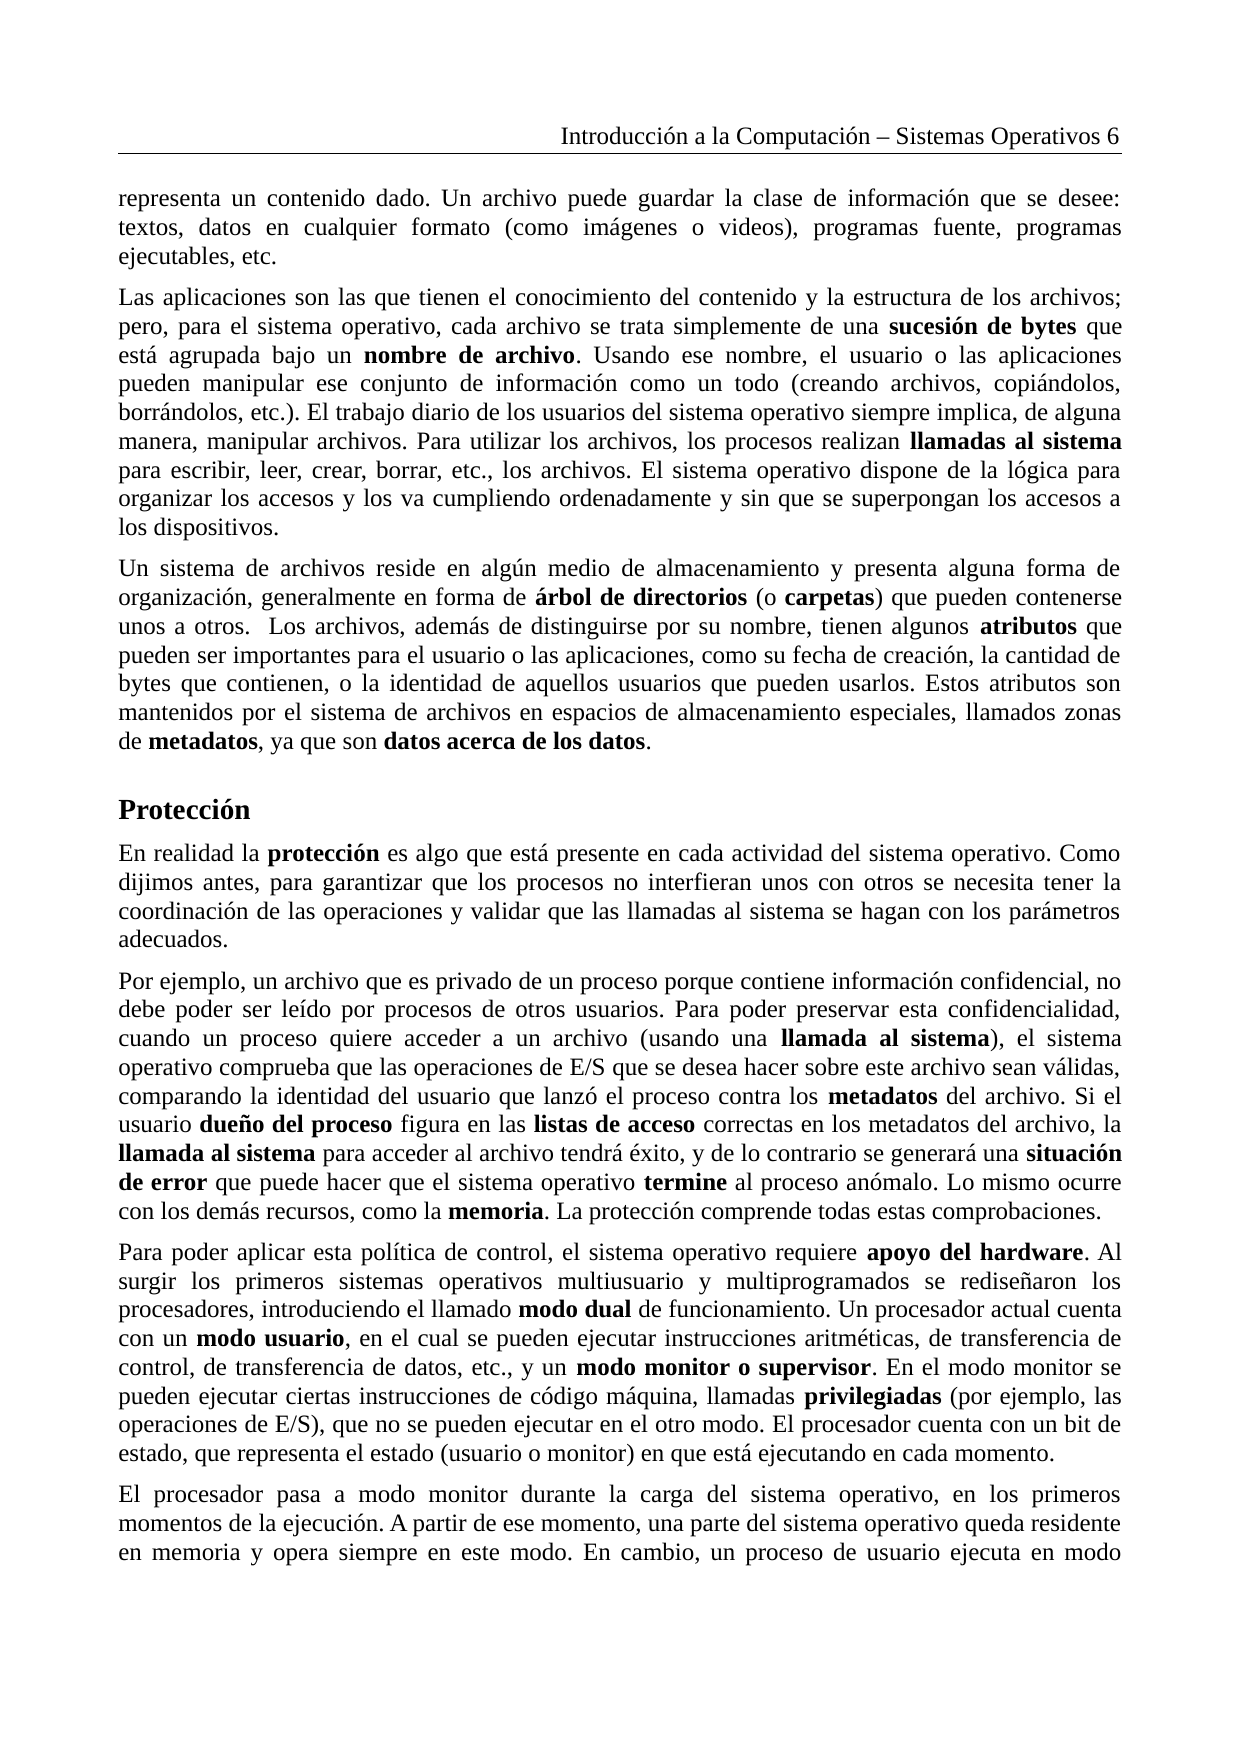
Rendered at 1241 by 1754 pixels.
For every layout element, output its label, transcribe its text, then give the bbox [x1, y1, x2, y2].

text Un sistema de archivos reside en algún medio de almacenamiento y presenta alguna forma de organización, generalmente en forma de árbol de directorios (o carpetas) que pueden contenerse unos a otros. Los archivos, además de distinguirse por su nombre, tienen algunos atributos que pueden ser importantes para el usuario o las aplicaciones, como su fecha de creación, la cantidad de bytes que contienen, o la identidad de aquellos usuarios que pueden usarlos. Estos atributos son mantenidos por el sistema de archivos en espacios de almacenamiento especiales, llamados zonas de metadatos, ya que son datos acerca de los datos. [118, 553, 1122, 755]
text En realidad la protección es algo que está presente en cada actividad del sistema operativo. Como dijimos antes, para garantizar que los procesos no interfieran unos con otros se necesita tener la coordinación de las operaciones y validar que las llamadas al sistema se hagan con los parámetros adecuados. [118, 838, 1122, 953]
text representa un contenido dado. Un archivo puede guardar la clase de información que se desee: textos, datos en cualquier formato (como imágenes o videos), programas fuente, programas ejecutables, etc. [118, 183, 1122, 270]
text Por ejemplo, un archivo que es privado de un proceso porque contiene información confidencial, no debe poder ser leído por procesos de otros usuarios. Para poder preservar esta confidencialidad, cuando un proceso quiere acceder a un archivo (usando una llamada al sistema), el sistema operativo comprueba que las operaciones de E/S que se desea hacer sobre este archivo sean válidas, comparando la identidad del usuario que lanzó el proceso contra los metadatos del archivo. Si el usuario dueño del proceso figura en las listas de acceso correctas en los metadatos del archivo, la llamada al sistema para acceder al archivo tendrá éxito, y de lo contrario se generará una situación de error que puede hacer que el sistema operativo termine al proceso anómalo. Lo mismo ocurre con los demás recursos, como la memoria. La protección comprende todas estas comprobaciones. [118, 966, 1122, 1224]
text Las aplicaciones son las que tienen el conocimiento del contenido y la estructura de los archivos; pero, para el sistema operativo, cada archivo se trata simplemente de una sucesión de bytes que está agrupada bajo un nombre de archivo. Usando ese nombre, el usuario o las aplicaciones pueden manipular ese conjunto de información como un todo (creando archivos, copiándolos, borrándolos, etc.). El trabajo diario de los usuarios del sistema operativo siempre implica, de alguna manera, manipular archivos. Para utilizar los archivos, los procesos realizan llamadas al sistema para escribir, leer, crear, borrar, etc., los archivos. El sistema operativo dispone de la lógica para organizar los accesos y los va cumpliendo ordenadamente y sin que se superpongan los accesos a los dispositivos. [118, 282, 1122, 541]
text El procesador pasa a modo monitor durante la carga del sistema operativo, en los primeros momentos de la ejecución. A partir de ese momento, una parte del sistema operativo queda residente en memoria y opera siempre en este modo. En cambio, un proceso de usuario ejecuta en modo [118, 1479, 1122, 1566]
subtitle Protección [118, 792, 1122, 826]
text Para poder aplicar esta política de control, el sistema operativo requiere apoyo del hardware. Al surgir los primeros sistemas operativos multiusuario y multiprogramados se rediseñaron los procesadores, introduciendo el llamado modo dual de funcionamiento. Un procesador actual cuenta con un modo usuario, en el cual se pueden ejecutar instrucciones aritméticas, de transferencia de control, de transferencia de datos, etc., y un modo monitor o supervisor. En el modo monitor se pueden ejecutar ciertas instrucciones de código máquina, llamadas privilegiadas (por ejemplo, las operaciones de E/S), que no se pueden ejecutar en el otro modo. El procesador cuenta con un bit de estado, que representa el estado (usuario o monitor) en que está ejecutando en cada momento. [118, 1237, 1122, 1467]
